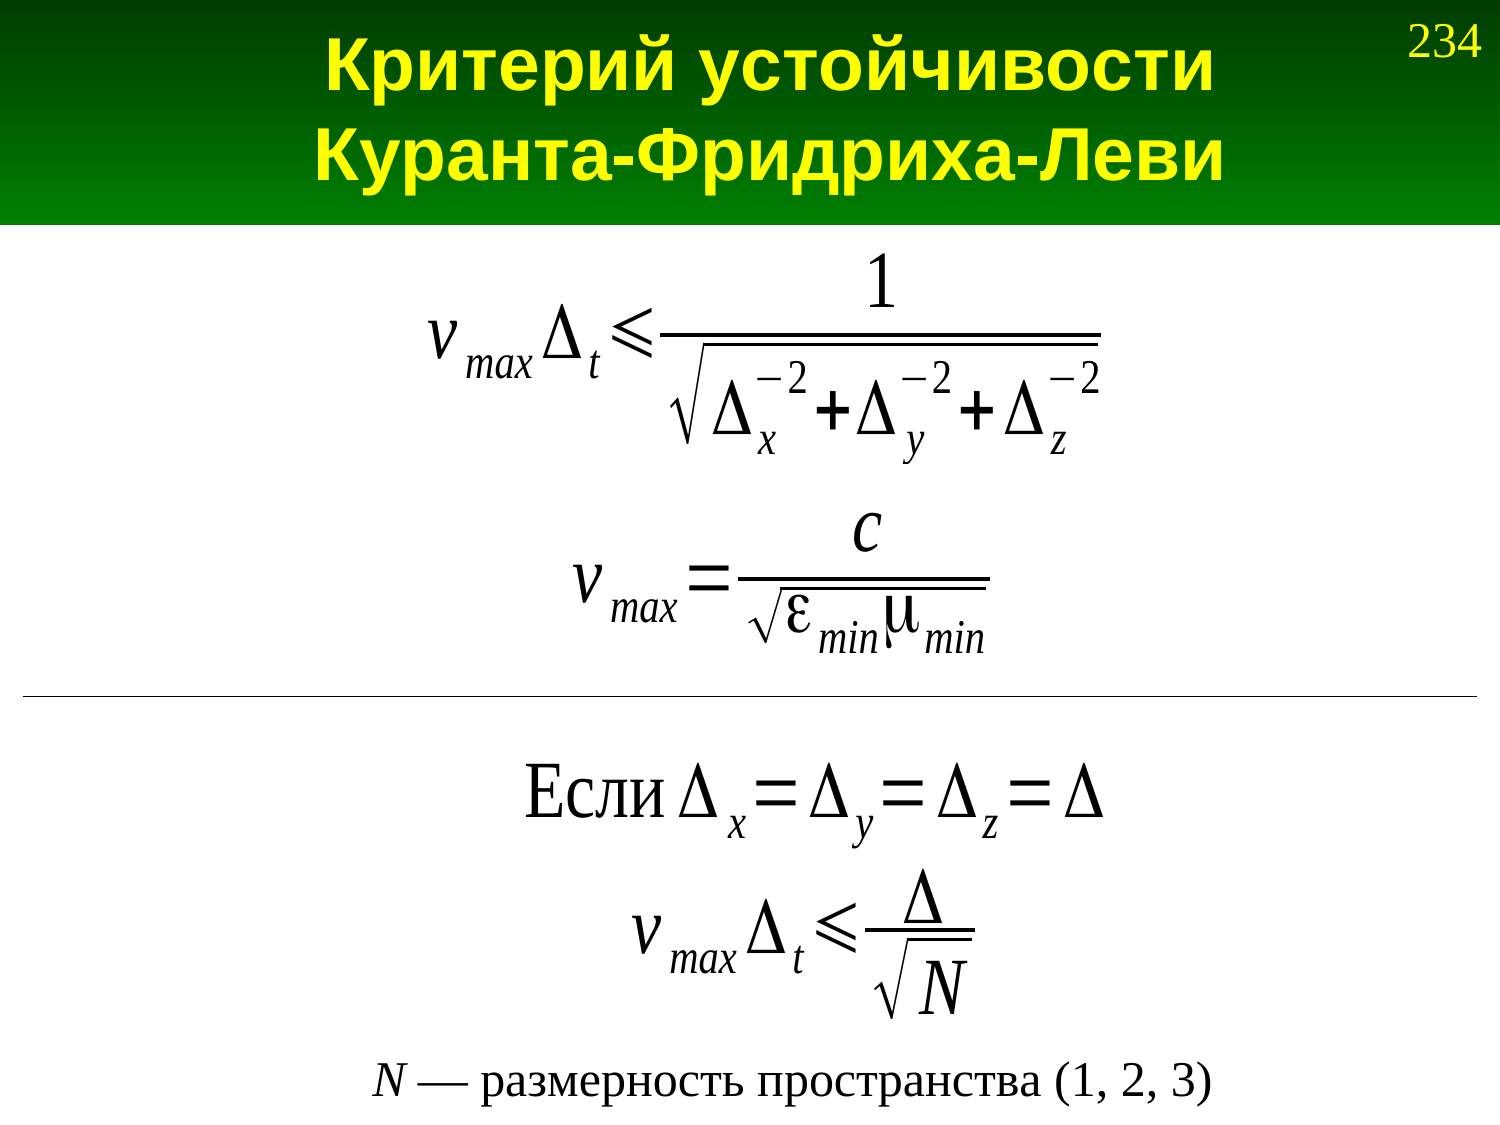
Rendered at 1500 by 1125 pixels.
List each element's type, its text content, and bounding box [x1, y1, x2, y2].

chart [614, 862, 997, 1034]
chart [507, 746, 1123, 851]
chart [555, 480, 1011, 662]
title Критерий устойчивости Куранта-Фридриха-Леви [100, 7, 1441, 204]
text_box N — размерность пространства (1, 2, 3) [357, 1039, 1229, 1115]
chart [410, 236, 1123, 464]
